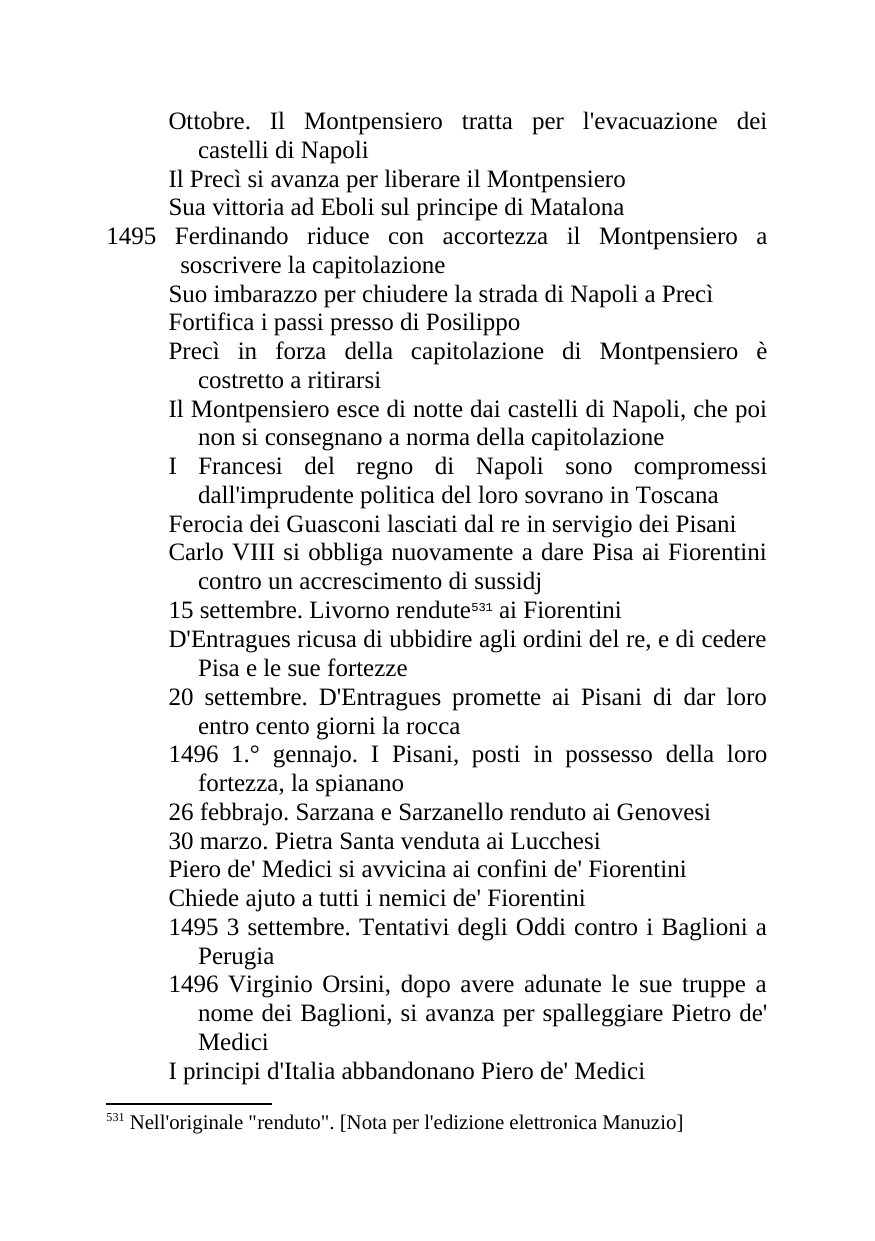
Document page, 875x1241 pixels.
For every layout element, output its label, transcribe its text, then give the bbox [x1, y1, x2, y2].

text 1495 3 settembre. Tentativi degli Oddi contro i Baglioni a Perugia [168, 912, 768, 969]
text 20 settembre. D'Entragues promette ai Pisani di dar loro entro cento giorni la rocca [168, 682, 768, 739]
text Fortifica i passi presso di Posilippo [168, 307, 768, 336]
text Ferocia dei Guasconi lasciati dal re in servigio dei Pisani [168, 509, 768, 537]
text 1495 Ferdinando riduce con accortezza il Montpensiero a soscrivere la capitolazione [106, 221, 768, 279]
text Il Precì si avanza per liberare il Montpensiero [168, 164, 768, 192]
text 1496 1.° gennajo. I Pisani, posti in possesso della loro fortezza, la spianano [168, 739, 768, 797]
text I Francesi del regno di Napoli sono compromessi dall'imprudente politica del loro sovrano in Toscana [168, 451, 768, 509]
text 15 settembre. Livorno rendute ai Fiorentini [168, 595, 768, 624]
text Carlo VIII si obbliga nuovamente a dare Pisa ai Fiorentini contro un accrescimento di sussidj [168, 537, 768, 595]
text D'Entragues ricusa di ubbidire agli ordini del re, e di cedere Pisa e le sue fortezze [168, 624, 768, 682]
text 26 febbrajo. Sarzana e Sarzanello renduto ai Genovesi [168, 797, 768, 826]
text Precì in forza della capitolazione di Montpensiero è costretto a ritirarsi [168, 336, 768, 394]
text Suo imbarazzo per chiudere la strada di Napoli a Precì [168, 279, 768, 307]
text Ottobre. Il Montpensiero tratta per l'evacuazione dei castelli di Napoli [168, 106, 768, 164]
text 30 marzo. Pietra Santa venduta ai Lucchesi [168, 826, 768, 854]
text 1496 Virginio Orsini, dopo avere adunate le sue truppe a nome dei Baglioni, si avanza per spalleggiare Pietro de' Medici [168, 969, 768, 1056]
text Il Montpensiero esce di notte dai castelli di Napoli, che poi non si consegnano a norma della capitolazione [168, 394, 768, 451]
text Chiede ajuto a tutti i nemici de' Fiorentini [168, 883, 768, 912]
text Nell'originale "renduto". [Nota per l'edizione elettronica Manuzio] [106, 1110, 768, 1134]
text Sua vittoria ad Eboli sul principe di Matalona [168, 192, 768, 221]
text Piero de' Medici si avvicina ai confini de' Fiorentini [168, 854, 768, 883]
text I principi d'Italia abbandonano Piero de' Medici [168, 1056, 768, 1084]
